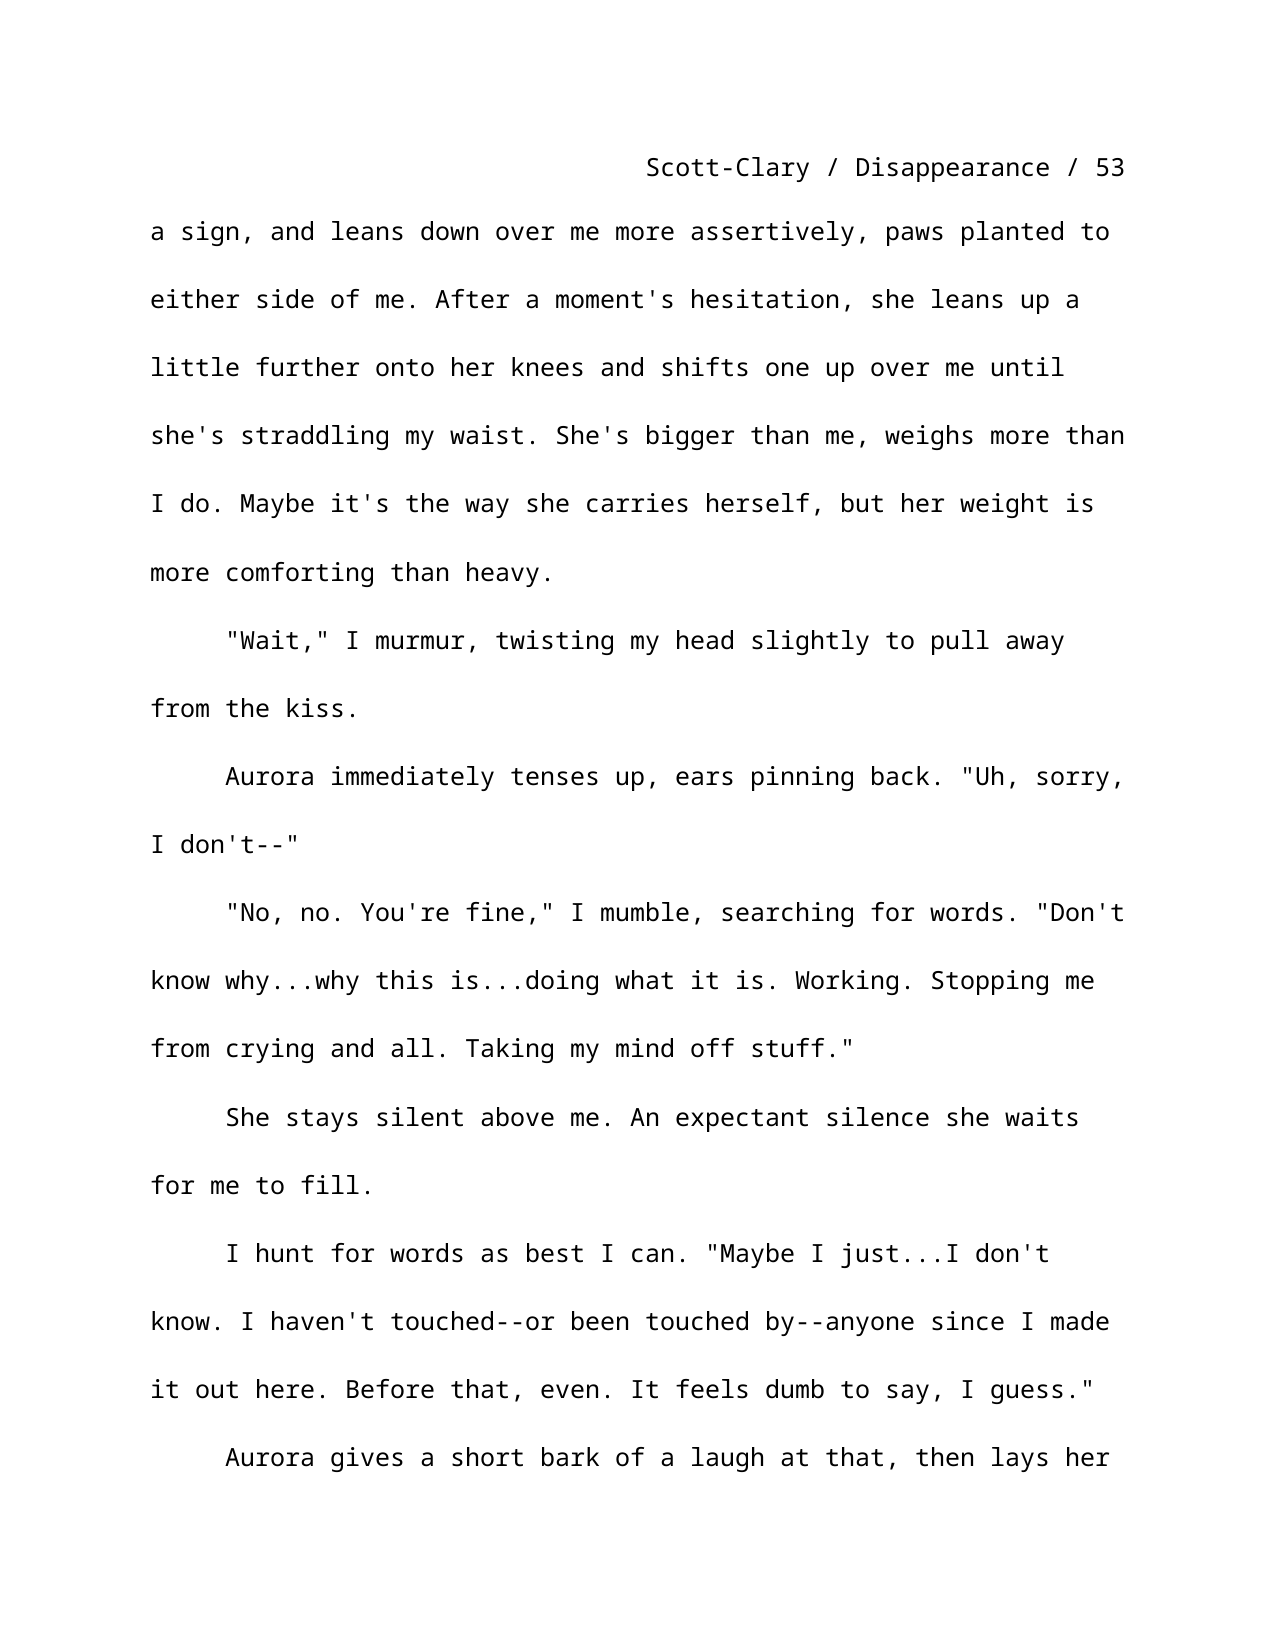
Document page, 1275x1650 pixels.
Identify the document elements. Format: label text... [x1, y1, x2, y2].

text "No, no. You're fine," I mumble, searching for words. "Don't know why...why this is...doing what it is. Working. Stopping me from crying and all. Taking my mind off stuff." [150, 895, 1125, 1065]
text a sign, and leans down over me more assertively, paws planted to either side of me. After a moment's hesitation, she leans up a little further onto her knees and shifts one up over me until she's straddling my waist. She's bigger than me, weighs more than I do. Maybe it's the way she carries herself, but her weight is more comforting than heavy. [150, 213, 1125, 588]
text I hunt for words as best I can. "Maybe I just...I don't know. I haven't touched--or been touched by--anyone since I made it out here. Before that, even. It feels dumb to say, I guess." [150, 1235, 1125, 1406]
text "Wait," I murmur, twisting my head slightly to pull away from the kiss. [150, 622, 1125, 724]
text She stays silent above me. An expectant silence she waits for me to fill. [150, 1099, 1125, 1201]
text Aurora gives a short bark of a laugh at that, then lays her [150, 1440, 1125, 1474]
text Aurora immediately tenses up, ears pinning back. "Uh, sorry, I don't--" [150, 758, 1125, 861]
